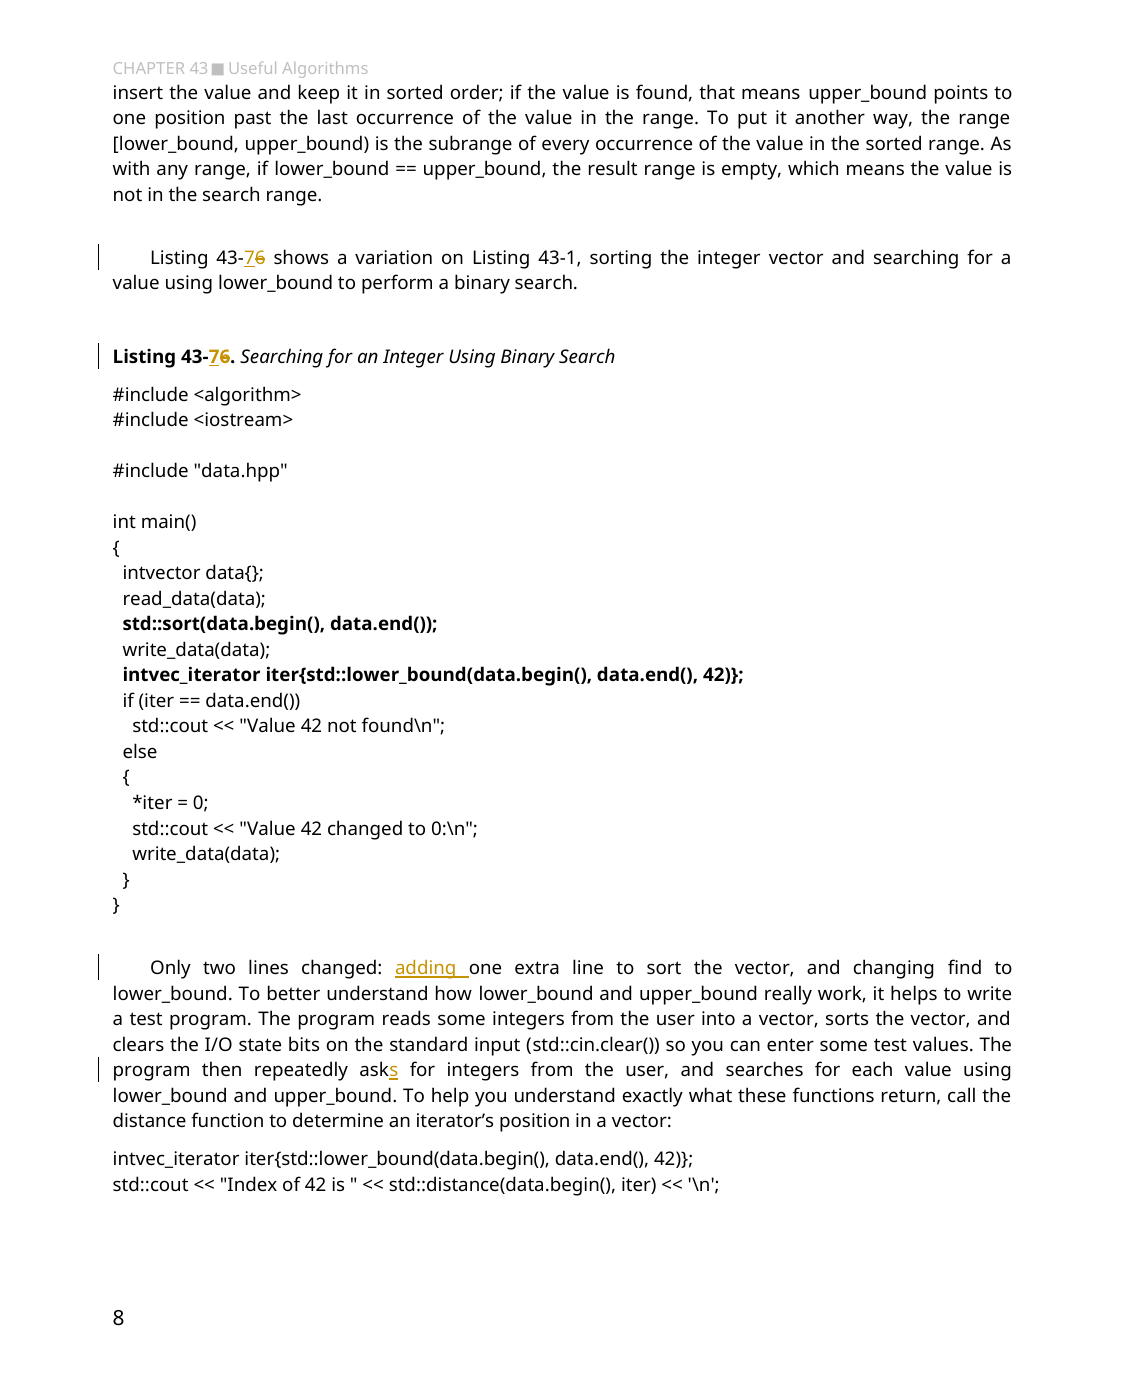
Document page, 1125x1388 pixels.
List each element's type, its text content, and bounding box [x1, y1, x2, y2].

text } [112, 891, 1012, 917]
text std::cout << "Value 42 changed to 0:\n"; [112, 815, 1012, 840]
text else [112, 738, 1012, 764]
text read_data(data); [112, 585, 1012, 611]
text write_data(data); [112, 840, 1012, 866]
text int main() [112, 509, 1012, 534]
text std::cout << "Value 42 not found\n"; [112, 713, 1012, 738]
text Listing 43-7. Searching for an Integer Using Binary Search [112, 343, 1012, 368]
text { [112, 534, 1012, 560]
text if (iter == data.end()) [112, 687, 1012, 713]
text #include <algorithm> [112, 381, 1012, 407]
text } [112, 866, 1012, 891]
text *iter = 0; [112, 789, 1012, 815]
text Only two lines changed: adding one extra line to sort the vector, and changing find to lower_bound. To better understand how lower_bound and upper_bound really work, it helps to write a test program. The program reads some integers from the user into a vector, sorts the vector, and clears the I/O state bits on the standard input (std::cin.clear()) so you can enter some test values. The program then repeatedly asks for integers from the user, and searches for each value using lower_bound and upper_bound. To help you understand exactly what these functions return, call the distance function to determine an iterator’s position in a vector: [112, 954, 1012, 1133]
text Listing 43-7 shows a variation on Listing 43-1, sorting the integer vector and searching for a value using lower_bound to perform a binary search. [112, 244, 1012, 295]
text { [112, 764, 1012, 789]
text #include <iostream> [112, 407, 1012, 432]
text intvector data{}; [112, 560, 1012, 585]
text write_data(data); [112, 636, 1012, 662]
text std::sort(data.begin(), data.end()); [112, 611, 1012, 636]
text #include "data.hpp" [112, 458, 1012, 483]
text insert the value and keep it in sorted order; if the value is found, that means upper_bound points to one position past the last occurrence of the value in the range. To put it another way, the range [lower_bound, upper_bound) is the subrange of every occurrence of the value in the sorted range. As with any range, if lower_bound == upper_bound, the result range is empty, which means the value is not in the search range. [112, 79, 1012, 207]
text intvec_iterator iter{std::lower_bound(data.begin(), data.end(), 42)}; [112, 662, 1012, 687]
text intvec_iterator iter{std::lower_bound(data.begin(), data.end(), 42)}; [112, 1146, 1012, 1171]
text std::cout << "Index of 42 is " << std::distance(data.begin(), iter) << '\n'; [112, 1171, 1012, 1197]
